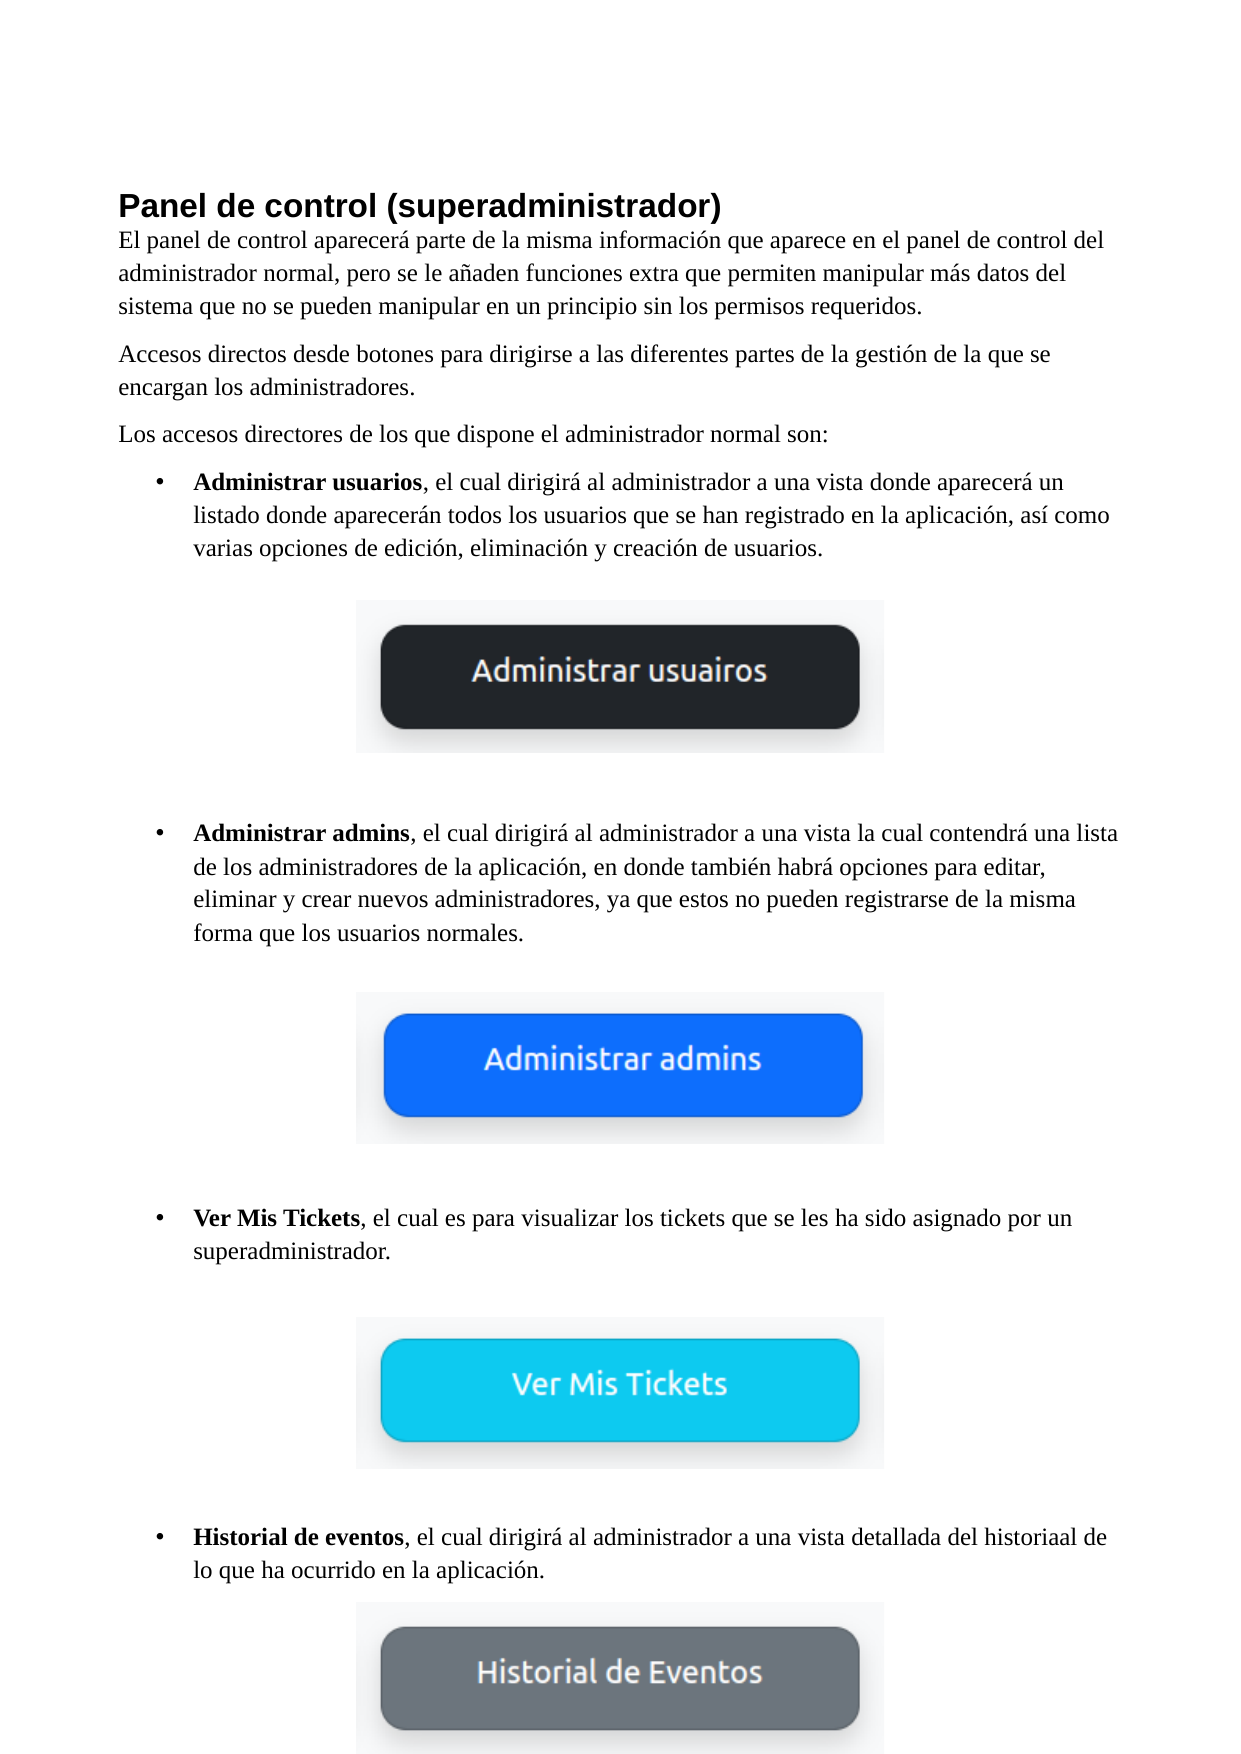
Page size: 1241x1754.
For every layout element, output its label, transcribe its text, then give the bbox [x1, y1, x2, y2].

list Administrar admins, el cual dirigirá al administrador a una vista la cual contendrá una lista de los administradores de la aplicación, en donde también habrá opciones para editar, eliminar y crear nuevos administradores, ya que estos no pueden registrarse de la misma forma que los usuarios normales. [156, 818, 1122, 946]
text El panel de control aparecerá parte de la misma información que aparece en el panel de control del administrador normal, pero se le añaden funciones extra que permiten manipular más datos del sistema que no se pueden manipular en un principio sin los permisos requeridos. [118, 225, 1122, 320]
list Ver Mis Tickets, el cual es para visualizar los tickets que se les ha sido asignado por un superadministrador. [156, 1203, 1122, 1265]
list Historial de eventos, el cual dirigirá al administrador a una vista detallada del historiaal de lo que ha ocurrido en la aplicación. [156, 1522, 1122, 1584]
text Los accesos directores de los que dispone el administrador normal son: [118, 419, 1122, 448]
subtitle Panel de control (superadministrador) [118, 187, 1122, 225]
list Administrar usuarios, el cual dirigirá al administrador a una vista donde aparecerá un listado donde aparecerán todos los usuarios que se han registrado en la aplicación, así como varias opciones de edición, eliminación y creación de usuarios. [156, 467, 1122, 562]
text Accesos directos desde botones para dirigirse a las diferentes partes de la gestión de la que se encargan los administradores. [118, 339, 1122, 400]
